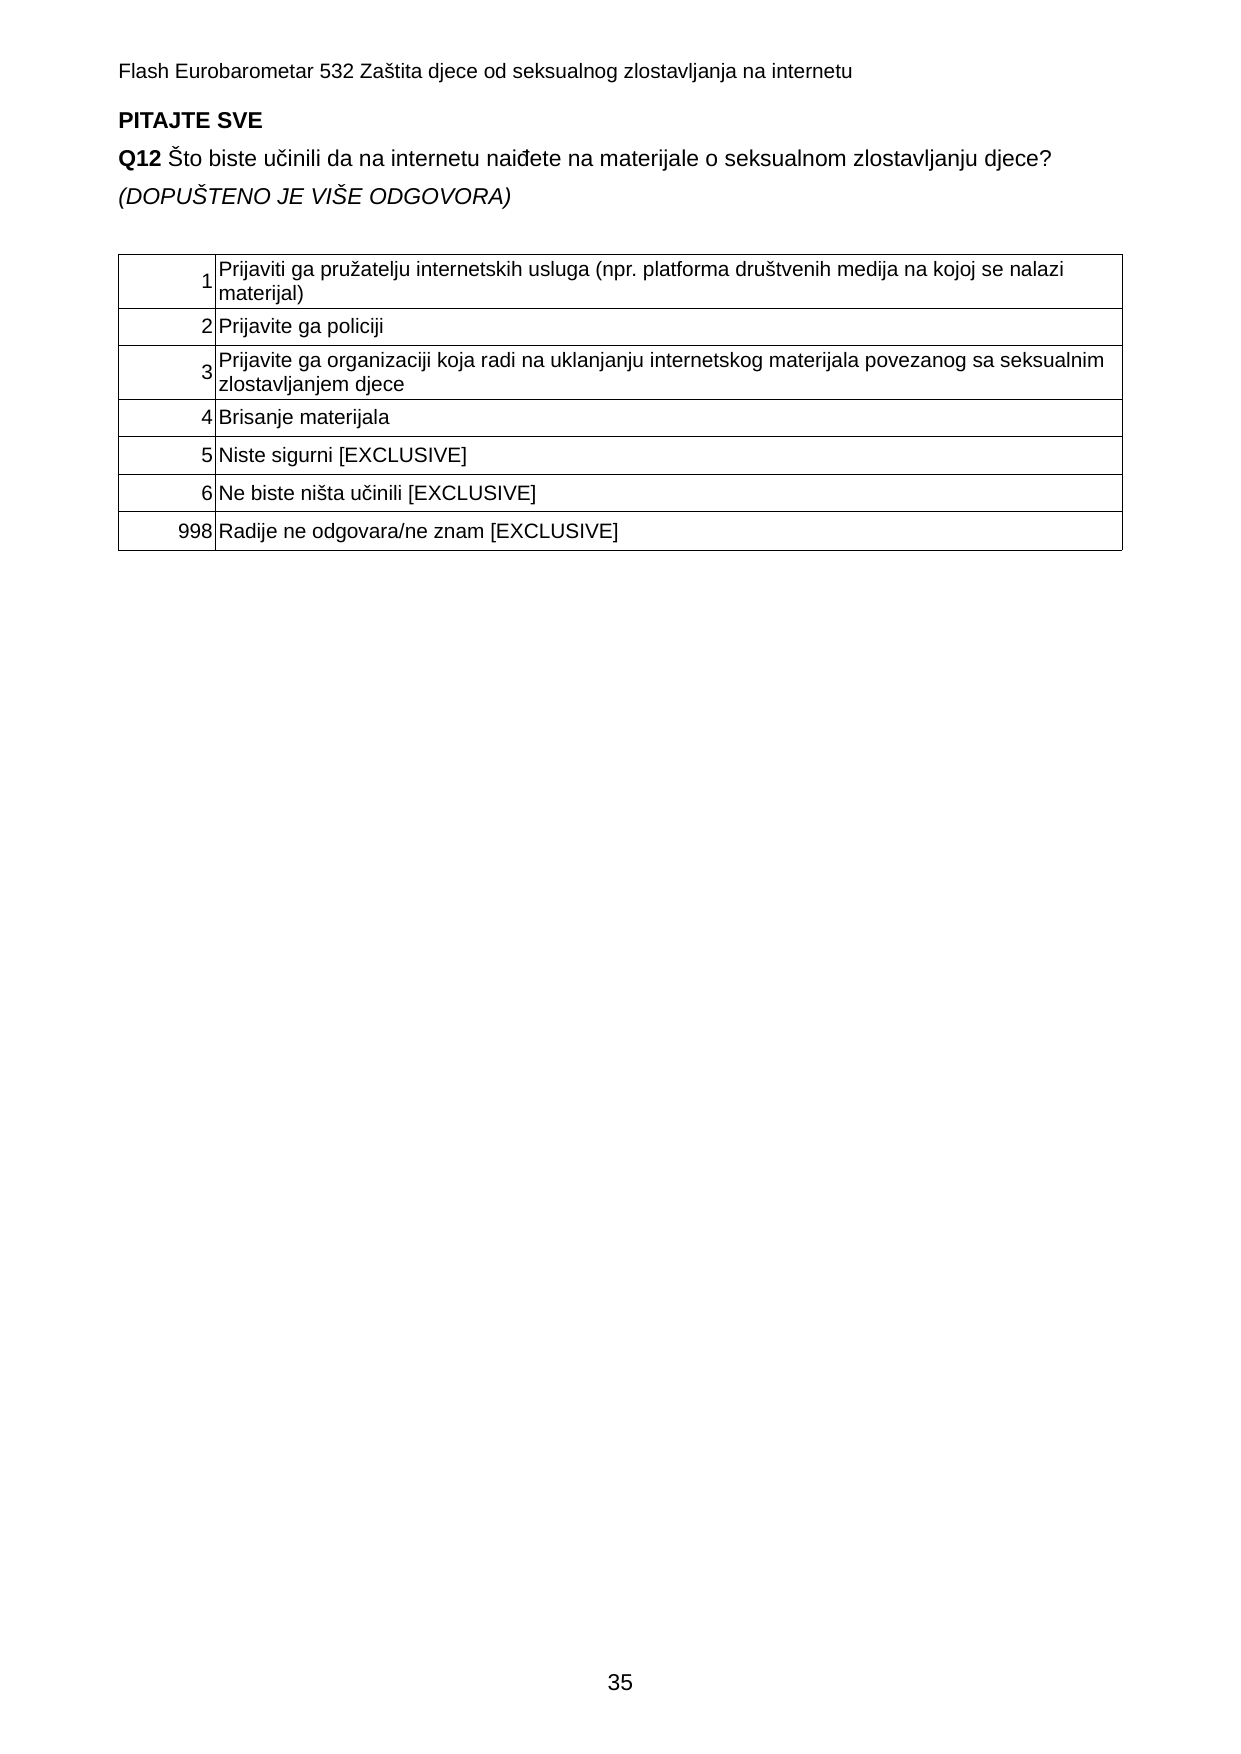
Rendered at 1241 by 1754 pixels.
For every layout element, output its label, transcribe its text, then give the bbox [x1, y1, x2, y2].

table_cell 6 [119, 475, 215, 511]
table_cell Ne biste ništa učinili [EXCLUSIVE] [216, 475, 1122, 511]
table_cell 5 [119, 437, 215, 474]
table_cell 4 [119, 400, 215, 436]
table_cell Prijavite ga policiji [216, 309, 1122, 344]
table_cell 998 [119, 512, 215, 550]
table_cell Brisanje materijala [216, 400, 1122, 436]
table_cell Niste sigurni [EXCLUSIVE] [216, 437, 1122, 474]
table_header 1 [119, 255, 215, 307]
table_cell 3 [119, 346, 215, 398]
table_cell 2 [119, 309, 215, 344]
table_cell Prijavite ga organizaciji koja radi na uklanjanju internetskog materijala povezanog sa seksualnim zlostavljanjem djece [216, 346, 1122, 398]
table_header Prijaviti ga pružatelju internetskih usluga (npr. platforma društvenih medija na kojoj se nalazi materijal) [216, 255, 1122, 307]
text (DOPUŠTENO JE VIŠE ODGOVORA) [118, 183, 1122, 209]
text PITAJTE SVE [118, 107, 1122, 133]
text Q12 Što biste učinili da na internetu naiđete na materijale o seksualnom zlostavljanju djece? [118, 145, 1122, 171]
table_cell Radije ne odgovara/ne znam [EXCLUSIVE] [216, 512, 1122, 550]
